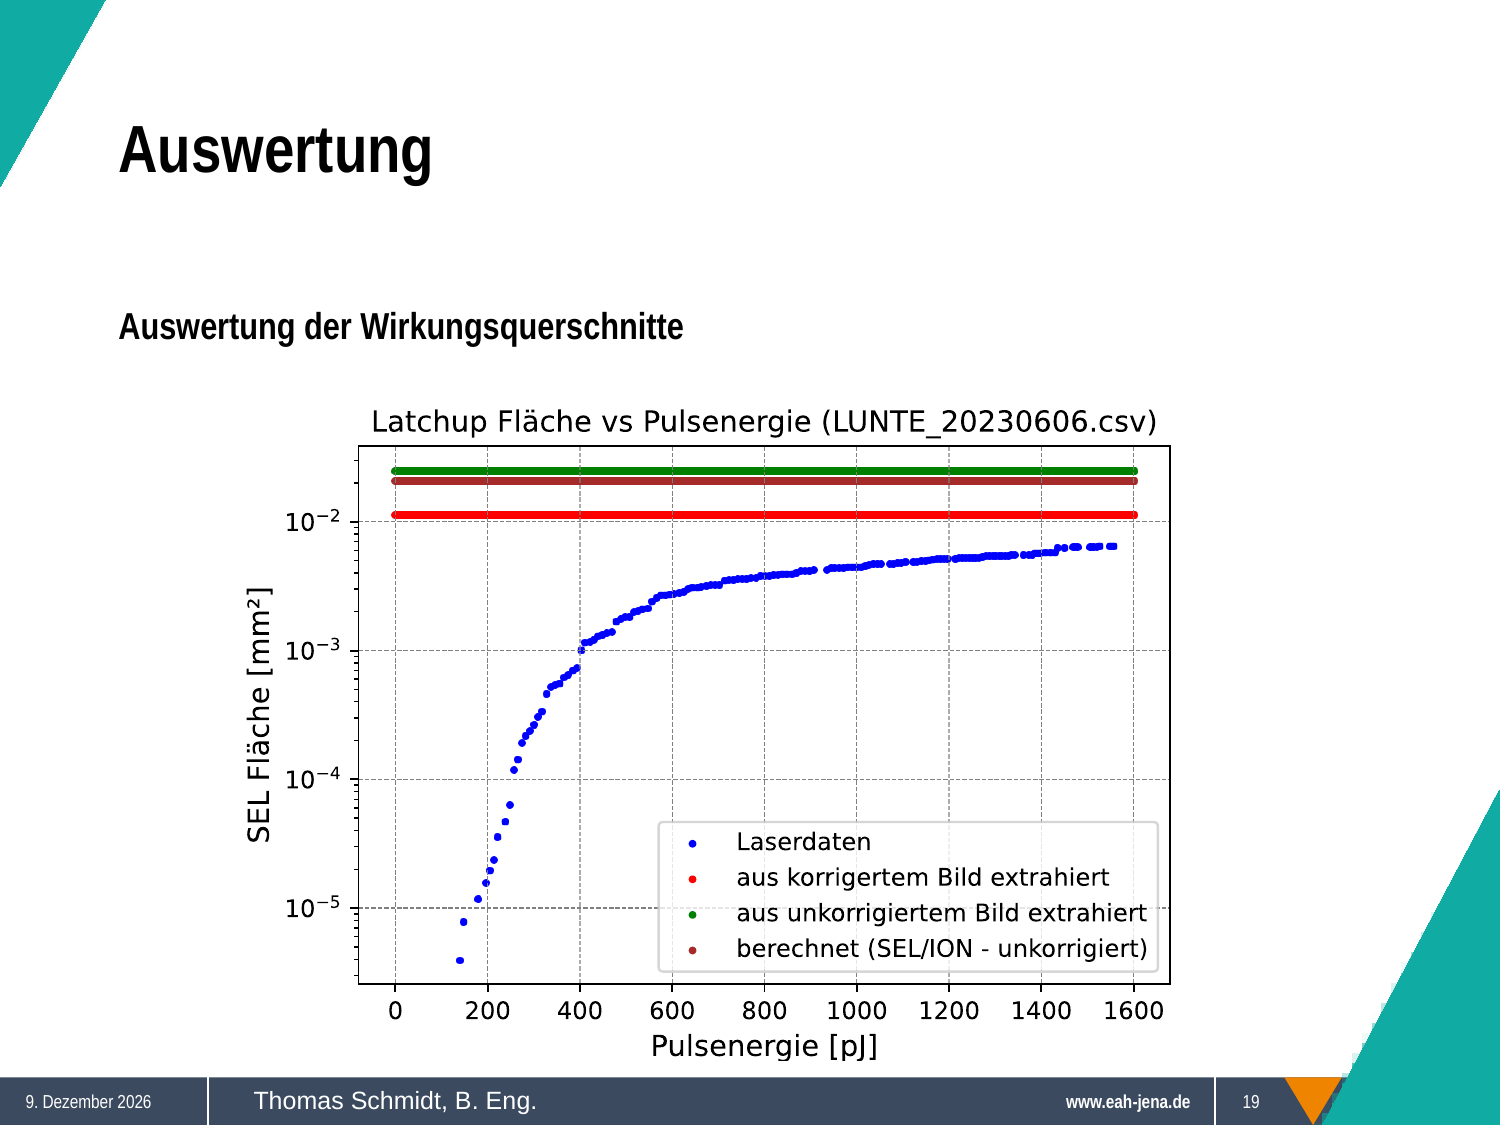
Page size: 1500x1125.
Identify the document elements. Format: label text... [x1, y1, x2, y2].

text_box [0, 0, 106, 187]
list Auswertung [103, 107, 1398, 259]
text_box [1322, 790, 1500, 1125]
list Auswertung der Wirkungsquerschnitte [103, 275, 1055, 411]
picture [216, 1081, 576, 1120]
picture [227, 362, 1275, 1061]
